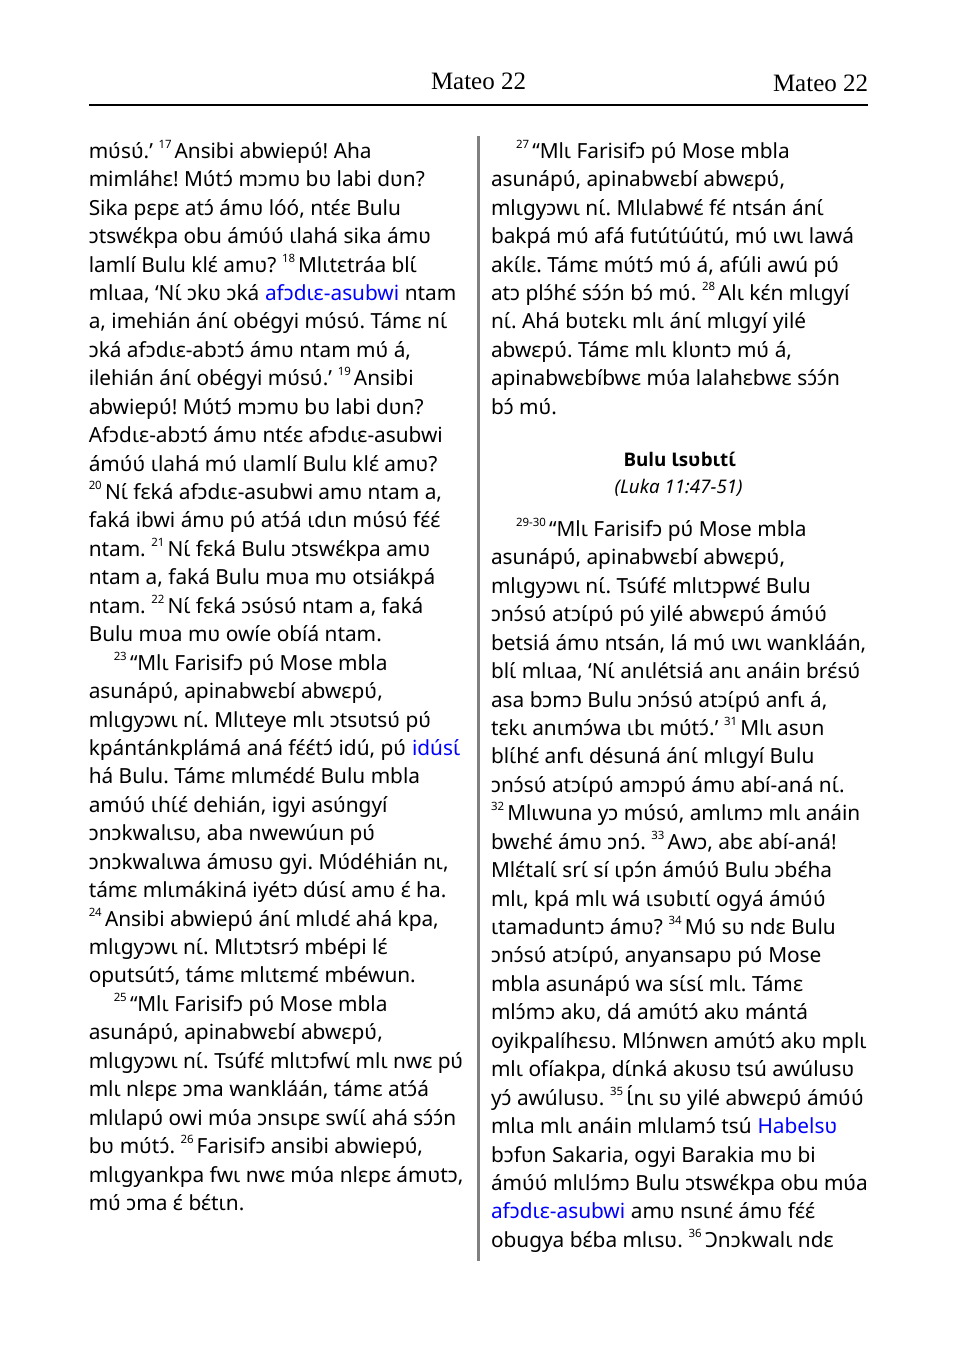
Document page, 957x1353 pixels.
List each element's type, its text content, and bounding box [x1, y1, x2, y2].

text (Luka 11:47-51) [492, 480, 867, 507]
text 29‑30 “Mlɩ Farisifɔ pʋ́ Mose mbla asunápʋ́, apinabwɛbí abwɛpʋ́, mlɩgyɔwɩ nɩ́. Tsúfɛ́ mlɩtɔpwɛ́ Bulu ɔnɔ́sʋ́ atɔɩ́pʋ́ pʋ́ yilé abwɛpʋ́ ámʋ́ʋ́ betsiá ámʋ ntsán, lá mʋ́ ɩwɩ wankláán, blɩ́ mlɩaa, ‘Nɩ́ anɩlétsiá anɩ anáin brɛ́sʋ́ asa bɔmɔ Bulu ɔnɔ́sʋ́ atɔɩ́pʋ́ anfɩ á, tɛkɩ anɩmɔ́wa ɩbɩ mʋ́tɔ́.’ 31 Mlɩ asʋn blɩ́hɛ́ anfɩ désuná ánɩ́ mlɩgyí Bulu ɔnɔ́sʋ́ atɔɩ́pʋ́ amɔpʋ́ ámʋ abí-aná nɩ́. 32 Mlɩwuna yɔ mʋ́sʋ́, amlɩmɔ mlɩ anáin bwɛhɛ́ ámʋ ɔnɔ́. 33 Awɔ, abɛ abí-aná! Mlɛ́talɩ́ srɩ́ sí ɩpɔ́n ámʋ́ʋ́ Bulu ɔbɛ́ha mlɩ, kpá mlɩ wá ɩsʋbɩtɩ́ ogyá ámʋ́ʋ́ ɩtamaduntɔ ámʋ? 34 Mʋ́ sʋ ndɛ Bulu ɔnɔ́sʋ́ atɔɩ́pʋ́, anyansapʋ pʋ́ Mose mbla asunápʋ́ wa sɩ́sɩ́ mlɩ. Támɛ mlɔ́mɔ akʋ, dá amʋ́tɔ́ akʋ mántá oyikpalíhɛsʋ. Mlɔ́nwɛn amʋ́tɔ́ akʋ mplɩ mlɩ ofíakpa, dɩ́nká akʋsʋ tsú awúlusʋ yɔ́ awúlusʋ. 35 Ɩ́nɩ sʋ yilé abwɛpʋ́ ámʋ́ʋ́ mlɩa mlɩ anáin mlɩlamɔ́ tsú Habelsʋ bɔfʋn Sakaria, ogyi Barakia mʋ bi ámʋ́ʋ́ mlɩlɔ́mɔ Bulu ɔtswɛ́kpa obu mʋ́a afɔdɩɛ-asubwi amʋ nsɩnɛ́ ámʋ fɛ́ɛ́ obugya bɛ́ba mlɩsʋ. 36 Ɔnɔkwalɩ ndɛ [491, 514, 868, 1253]
text mʋ́sʋ́.’ 17 Ansibi abwiepʋ́! Aha mimláhɛ! Mʋ́tɔ́ mɔmʋ bʋ labi dʋn? Sika pɛpɛ atɔ́ ámʋ lóó, ntɛ́ɛ Bulu ɔtswɛ́kpa obu ámʋ́ʋ́ ɩlahá sika ámʋ lamlí Bulu klɛ́ amʋ? 18 Mlɩtɛtráa blɩ́ mlɩaa, ‘Nɩ́ ɔkʋ ɔká afɔdɩɛ-asubwi ntam a, imehián ánɩ́ obégyi mʋ́sʋ́. Támɛ nɩ́ ɔká afɔdɩɛ-abɔtɔ́ ámʋ ntam mʋ́ á, ilehián ánɩ́ obégyi mʋ́sʋ́.’ 19 Ansibi abwiepʋ́! Mʋ́tɔ́ mɔmʋ bʋ labi dʋn? Afɔdɩɛ-abɔtɔ́ ámʋ ntɛ́ɛ afɔdɩɛ-asubwi ámʋ́ʋ́ ɩlahá mʋ́ ɩlamlí Bulu klɛ́ amʋ? 20 Nɩ́ fɛká afɔdɩɛ-asubwi amʋ ntam a, faká ibwi ámʋ pʋ́ atɔ́á ɩdɩn mʋ́sʋ́ fɛ́ɛ́ ntam. 21 Nɩ́ fɛká Bulu ɔtswɛ́kpa amʋ ntam a, faká Bulu mʋa mʋ otsiákpá ntam. 22 Nɩ́ fɛká ɔsʋ́sʋ́ ntam a, faká Bulu mʋa mʋ owíe obíá ntam. [88, 136, 466, 648]
text Bulu Ɩsʋbɩtɩ́ [492, 446, 867, 473]
text 27 “Mlɩ Farisifɔ pʋ́ Mose mbla asunápʋ́, apinabwɛbí abwɛpʋ́, mlɩgyɔwɩ nɩ́. Mlɩlabwɛ́ fɛ́ ntsán ánɩ́ bakpá mʋ́ afá futútúútú, mʋ́ ɩwɩ lawá akɩ́lɛ. Támɛ mʋ́tɔ́ mʋ́ á, afúli awú pʋ́ atɔ plɔ́hɛ́ sɔ́ɔ́n bɔ́ mʋ́. 28 Alɩ kɛ́n mlɩgyí nɩ́. Ahá bʋtɛkɩ mlɩ ánɩ́ mlɩgyí yilé abwɛpʋ́. Támɛ mlɩ klʋntɔ mʋ́ á, apinabwɛbíbwɛ mʋ́a lalahɛbwɛ sɔ́ɔ́n bɔ́ mʋ́. [491, 136, 868, 420]
text 25 “Mlɩ Farisifɔ pʋ́ Mose mbla asunápʋ́, apinabwɛbí abwɛpʋ́, mlɩgyɔwɩ nɩ́. Tsúfɛ́ mlɩtɔfwɩ́ mlɩ nwɛ pʋ́ mlɩ nlɛpɛ ɔma wankláán, támɛ atɔ́á mlɩlapʋ́ owi mʋ́a ɔnsɩpɛ swɩ́ɩ́ ahá sɔ́ɔ́n bʋ mʋ́tɔ́. 26 Farisifɔ ansibi abwiepʋ́, mlɩgyankpa fwɩ nwɛ mʋ́a nlɛpɛ ámʋtɔ, mʋ́ ɔma ɛ́ bɛ́tɩn. [88, 989, 466, 1217]
text 23 “Mlɩ Farisifɔ pʋ́ Mose mbla asunápʋ́, apinabwɛbí abwɛpʋ́, mlɩgyɔwɩ nɩ́. Mlɩteye mlɩ ɔtsʋtsʋ́ pʋ́ kpántánkplámá aná fɛ́ɛ́tɔ́ idú, pʋ́ idúsɩ́ há Bulu. Támɛ mlɩmɛ́dɛ́ Bulu mbla amʋ́ʋ́ ɩhɩ́ɛ́ dehián, igyi asʋ́ngyí ɔnɔkwalɩsʋ, aba nwewúun pʋ́ ɔnɔkwalɩwa ámʋsʋ gyi. Mʋ́déhián nɩ, támɛ mlɩmákiná iyétɔ dúsɩ́ amʋ ɛ́ ha. 24 Ansibi abwiepʋ́ ánɩ́ mlɩdɛ́ ahá kpa, mlɩgyɔwɩ nɩ́. Mlɩtɔtsrɔ́ mbépi lɛ́ oputsútɔ́, támɛ mlɩtɛmɛ́ mbéwun. [88, 648, 466, 989]
